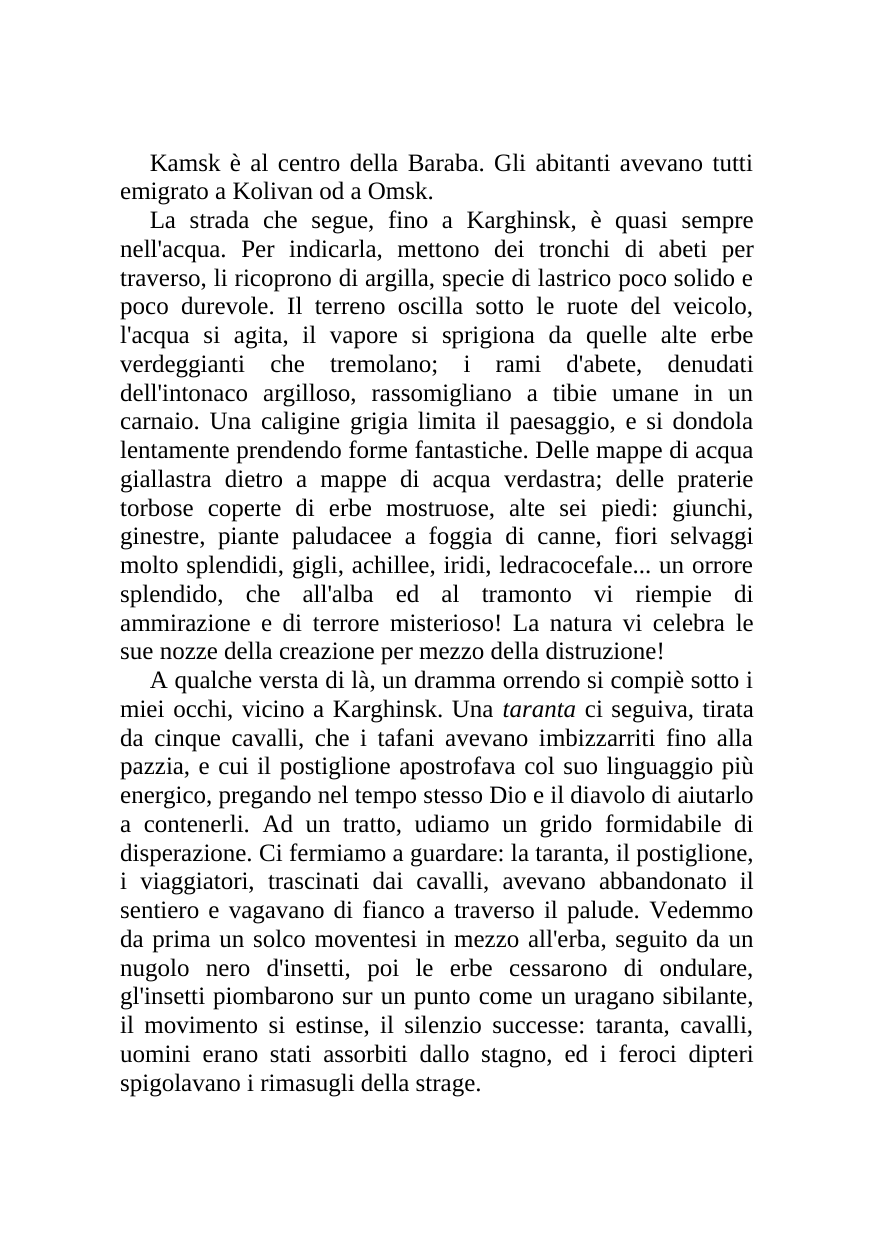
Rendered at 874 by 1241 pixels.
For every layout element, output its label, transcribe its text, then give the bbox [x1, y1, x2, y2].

text A qualche versta di là, un dramma orrendo si compiè sotto i miei occhi, vicino a Karghinsk. Una taranta ci seguiva, tirata da cinque cavalli, che i tafani avevano imbizzarriti fino alla pazzia, e cui il postiglione apostrofava col suo linguaggio più energico, pregando nel tempo stesso Dio e il diavolo di aiutarlo a contenerli. Ad un tratto, udiamo un grido formidabile di disperazione. Ci fermiamo a guardare: la taranta, il postiglione, i viaggiatori, trascinati dai cavalli, avevano abbandonato il sentiero e vagavano di fianco a traverso il palude. Vedemmo da prima un solco moventesi in mezzo all'erba, seguito da un nugolo nero d'insetti, poi le erbe cessarono di ondulare, gl'insetti piombarono sur un punto come un uragano sibilante, il movimento si estinse, il silenzio successe: taranta, cavalli, uomini erano stati assorbiti dallo stagno, ed i feroci dipteri spigolavano i rimasugli della strage. [120, 665, 754, 1096]
text La strada che segue, fino a Karghinsk, è quasi sempre nell'acqua. Per indicarla, mettono dei tronchi di abeti per traverso, li ricoprono di argilla, specie di lastrico poco solido e poco durevole. Il terreno oscilla sotto le ruote del veicolo, l'acqua si agita, il vapore si sprigiona da quelle alte erbe verdeggianti che tremolano; i rami d'abete, denudati dell'intonaco argilloso, rassomigliano a tibie umane in un carnaio. Una caligine grigia limita il paesaggio, e si dondola lentamente prendendo forme fantastiche. Delle mappe di acqua giallastra dietro a mappe di acqua verdastra; delle praterie torbose coperte di erbe mostruose, alte sei piedi: giunchi, ginestre, piante paludacee a foggia di canne, fiori selvaggi molto splendidi, gigli, achillee, iridi, ledracocefale... un orrore splendido, che all'alba ed al tramonto vi riempie di ammirazione e di terrore misterioso! La natura vi celebra le sue nozze della creazione per mezzo della distruzione! [120, 205, 754, 665]
text Kamsk è al centro della Baraba. Gli abitanti avevano tutti emigrato a Kolivan od a Omsk. [120, 148, 754, 205]
